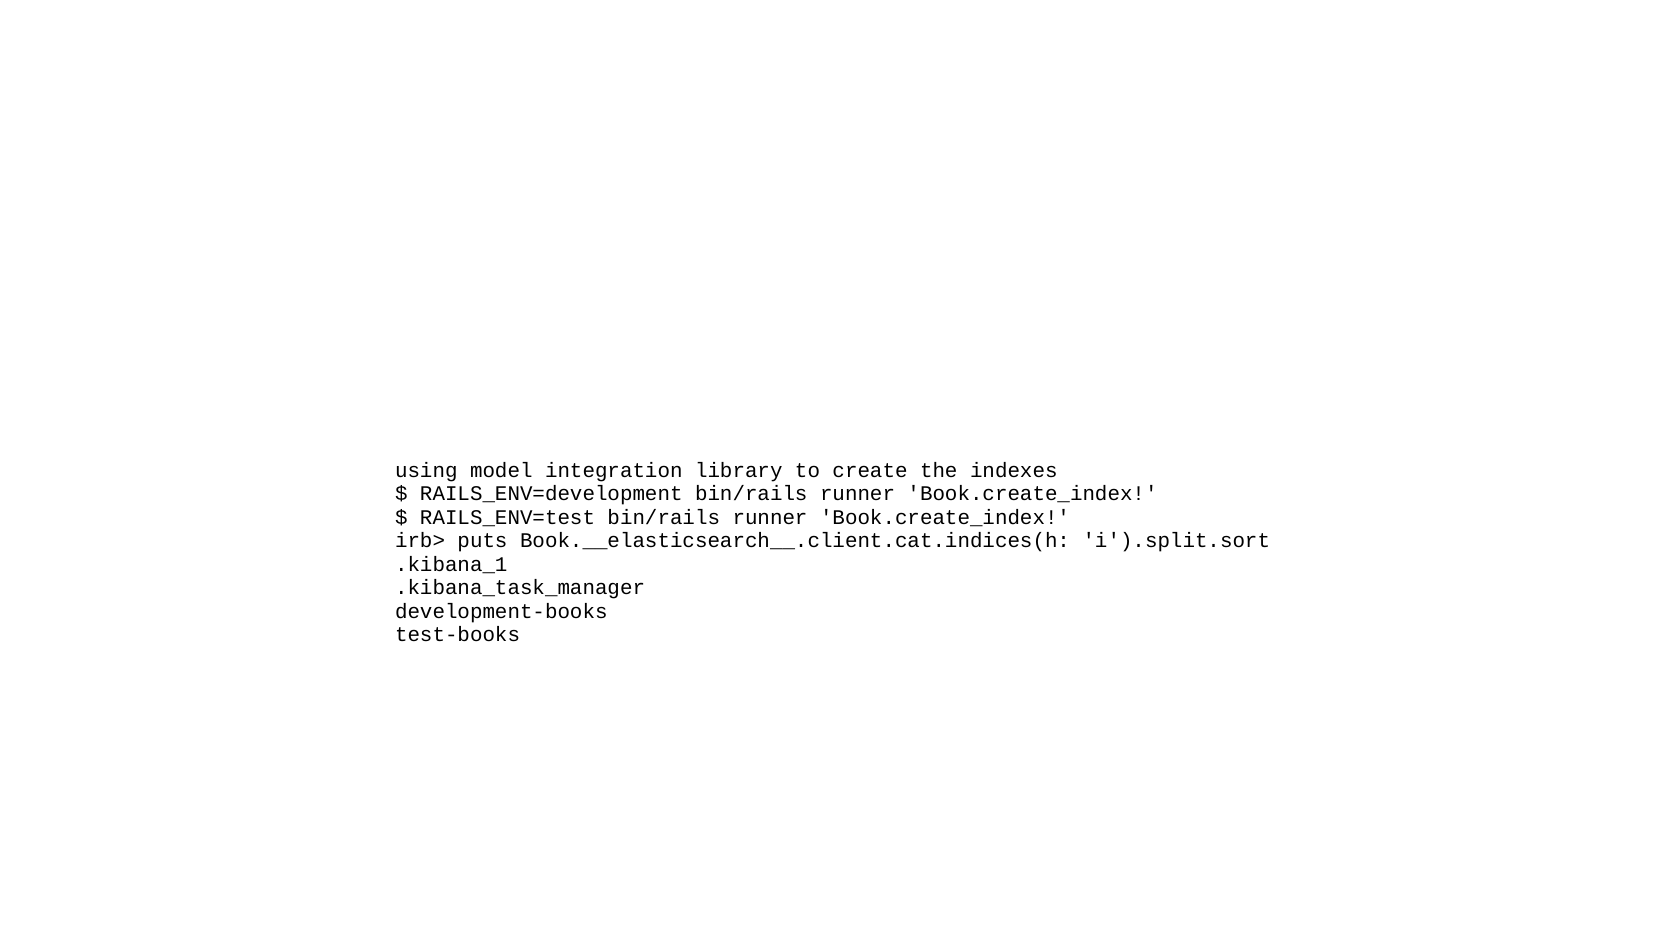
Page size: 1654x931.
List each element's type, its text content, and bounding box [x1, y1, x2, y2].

text_box using model integration library to create the indexes $ RAILS_ENV=development bin/rails runner 'Book.create_index!' $ RAILS_ENV=test bin/rails runner 'Book.create_index!' irb> puts Book.__elasticsearch__.client.cat.indices(h: 'i').split.sort .kibana_1 .kibana_task_manager development-books test-books [380, 452, 1285, 656]
